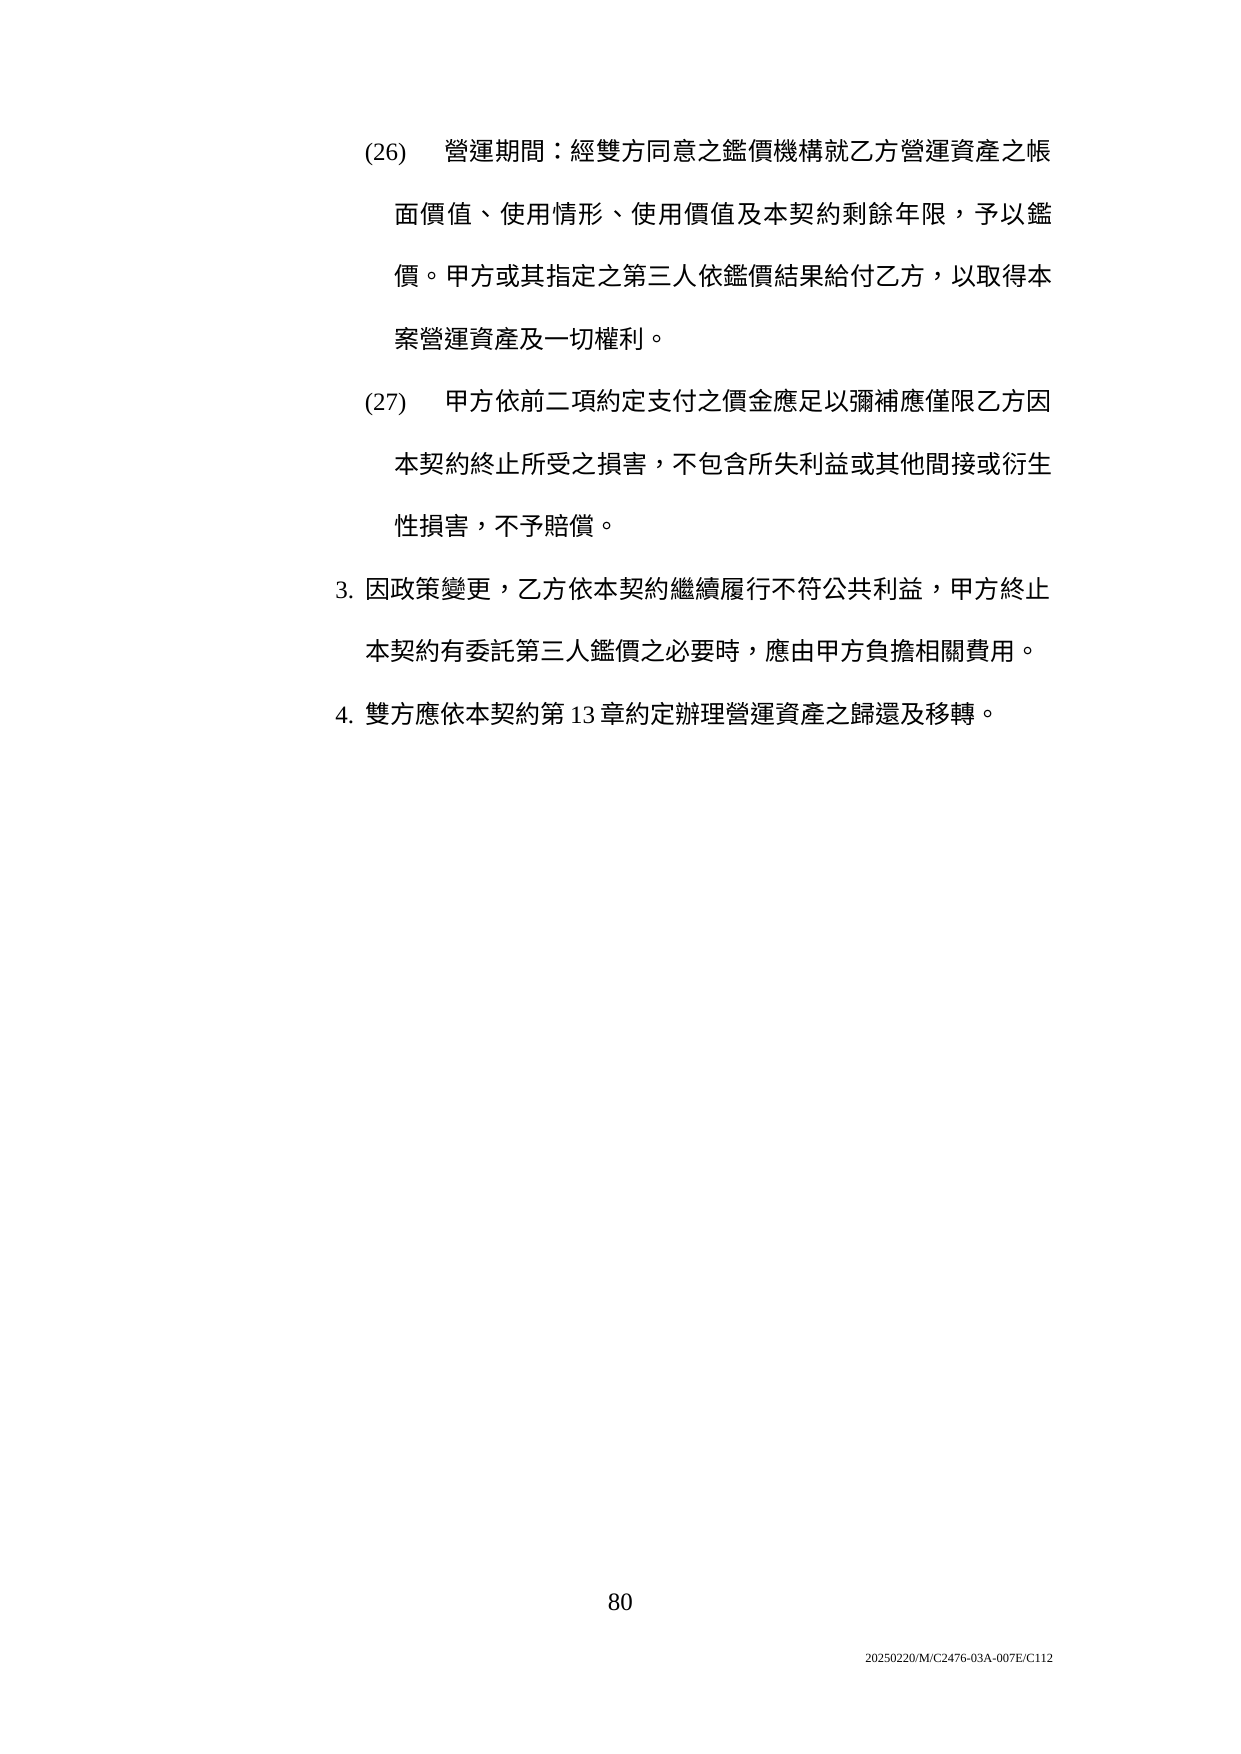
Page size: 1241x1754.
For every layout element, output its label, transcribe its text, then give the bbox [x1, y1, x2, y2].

list 甲方依前二項約定支付之價金應足以彌補應僅限乙方因本契約終止所受之損害，不包含所失利益或其他間接或衍生性損害，不予賠償。 [364, 358, 1053, 546]
list 營運期間：經雙方同意之鑑價機構就乙方營運資產之帳面價值、使用情形、使用價值及本契約剩餘年限，予以鑑價。甲方或其指定之第三人依鑑價結果給付乙方，以取得本案營運資產及一切權利。 [364, 108, 1053, 358]
subtitle 因政策變更，乙方依本契約繼續履行不符公共利益，甲方終止本契約有委託第三人鑑價之必要時，應由甲方負擔相關費用。 [335, 546, 1053, 671]
subtitle 雙方應依本契約第13章約定辦理營運資產之歸還及移轉。 [335, 671, 1053, 733]
